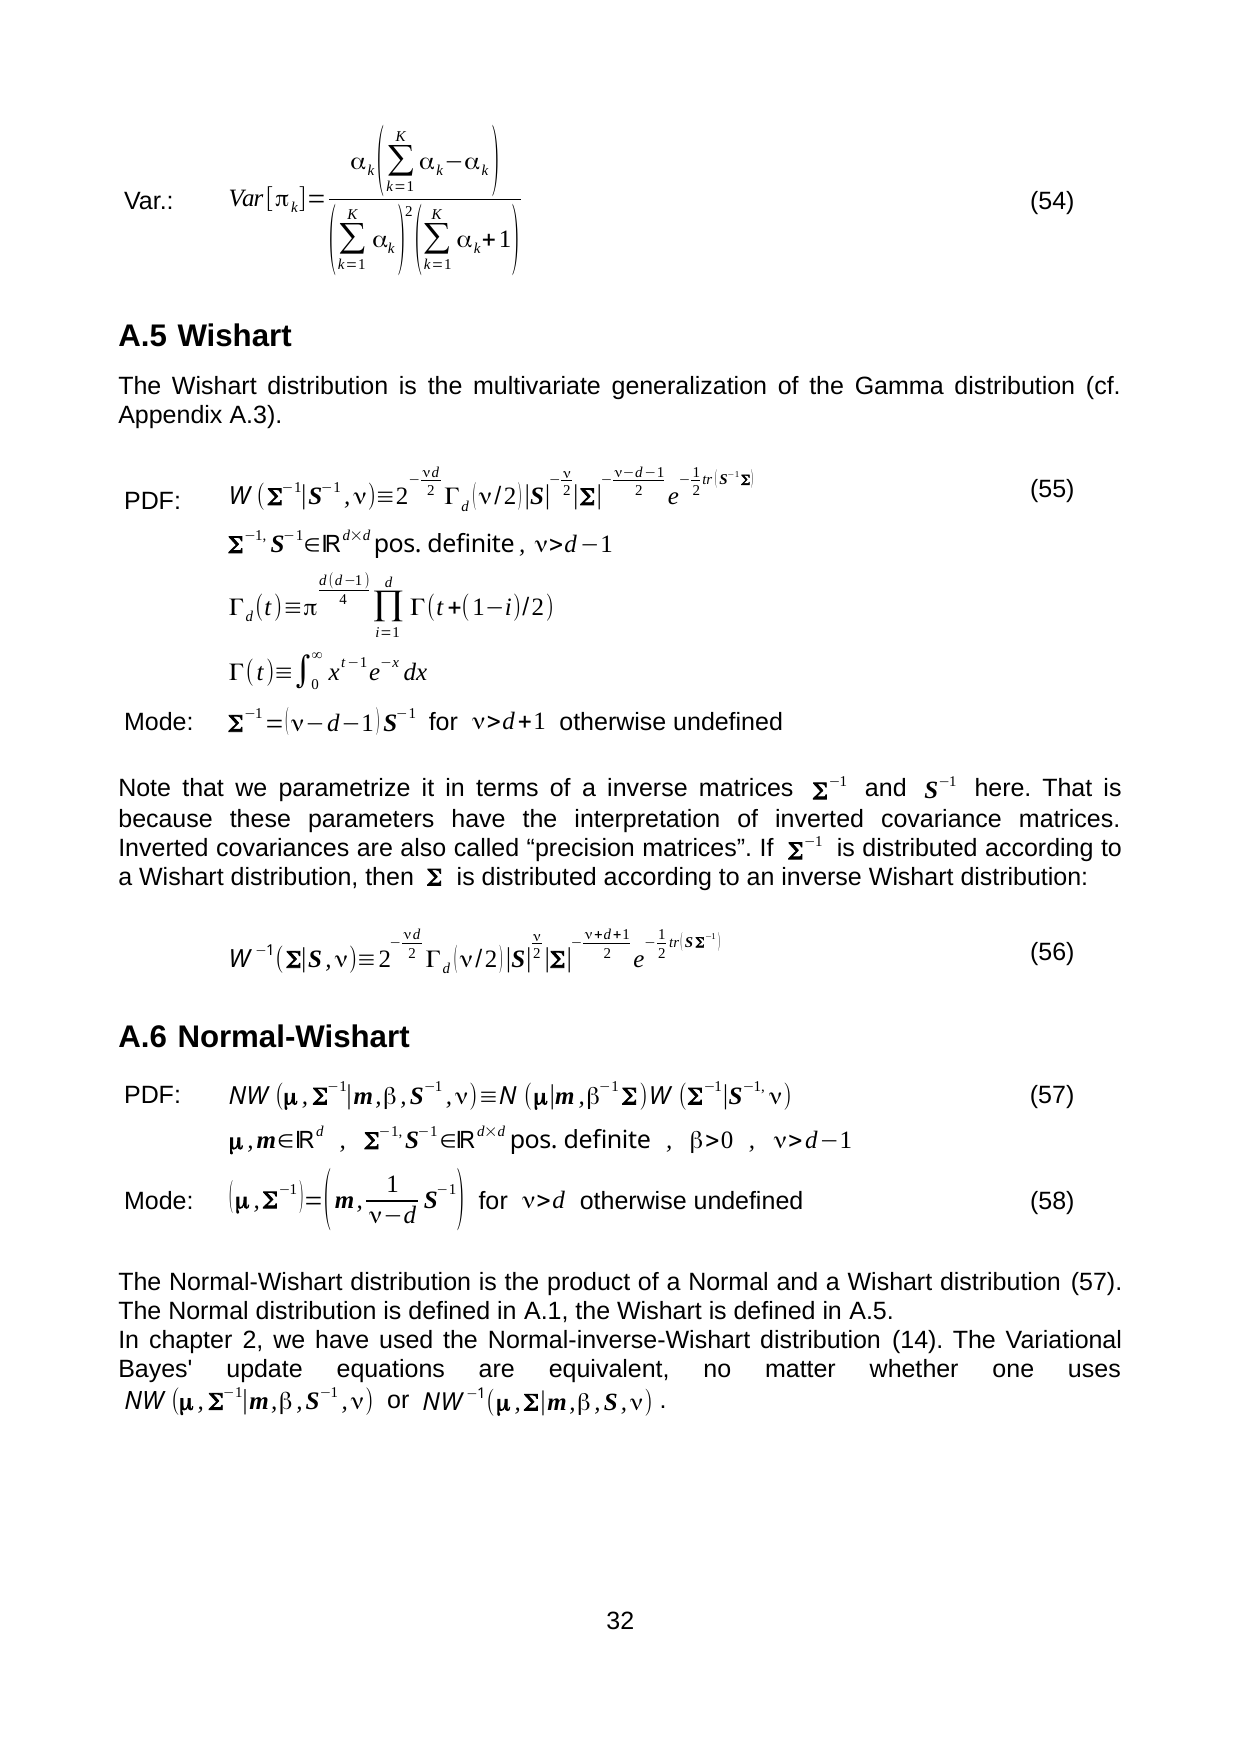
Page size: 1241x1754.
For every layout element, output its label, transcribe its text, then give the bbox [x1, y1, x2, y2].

table_header [1024, 521, 1123, 566]
table_header [1024, 1117, 1123, 1162]
table_header [118, 566, 217, 646]
text The Wishart distribution is the multivariate generalization of the Gamma distribution (cf. Appendix A.3). [118, 371, 1122, 428]
table_header [217, 521, 1024, 566]
text In chapter 2, we have used the Normal-inverse-Wishart distribution (14). The Variational Bayes' update equations are equivalent, no matter whether one uses or . [118, 1325, 1122, 1417]
text The Normal-Wishart distribution is the product of a Normal and a Wishart distribution (57). The Normal distribution is defined in A.1, the Wishart is defined in A.5. [118, 1267, 1122, 1325]
table_header [1024, 566, 1123, 646]
table_header (56) [1024, 920, 1123, 983]
table_cell Var.: [118, 118, 217, 282]
table_header PDF: [118, 1072, 216, 1117]
title Wishart [118, 317, 1122, 353]
table_cell Mode: [118, 1162, 217, 1239]
table_header PDF: [118, 457, 217, 521]
table_header [1024, 646, 1123, 699]
table_header [217, 566, 1024, 646]
table_header [118, 920, 217, 983]
table_header for otherwise undefined [217, 699, 1024, 744]
table_header [118, 521, 217, 566]
table_header [217, 457, 1024, 521]
table_cell [217, 118, 1024, 282]
table_header Mode: [118, 699, 217, 744]
table_header [118, 646, 217, 699]
table_header [217, 1117, 1024, 1162]
table_header [118, 1117, 217, 1162]
table_cell for otherwise undefined [217, 1162, 1024, 1239]
text Note that we parametrize it in terms of a inverse matrices and here. That is because these parameters have the interpretation of inverted covariance matrices. Inverted covariances are also called “precision matrices”. If is distributed according to a Wishart distribution, then is distributed according to an inverse Wishart distribution: [118, 772, 1122, 891]
table_cell (54) [1024, 118, 1123, 282]
table_cell (58) [1024, 1162, 1123, 1239]
table_header [217, 646, 1024, 699]
title Normal-Wishart [118, 1018, 1122, 1054]
table_header [216, 1072, 1024, 1117]
table_header [1024, 699, 1123, 744]
table_header [217, 920, 1024, 983]
table_header (57) [1024, 1072, 1123, 1117]
table_header (55) [1024, 457, 1123, 521]
